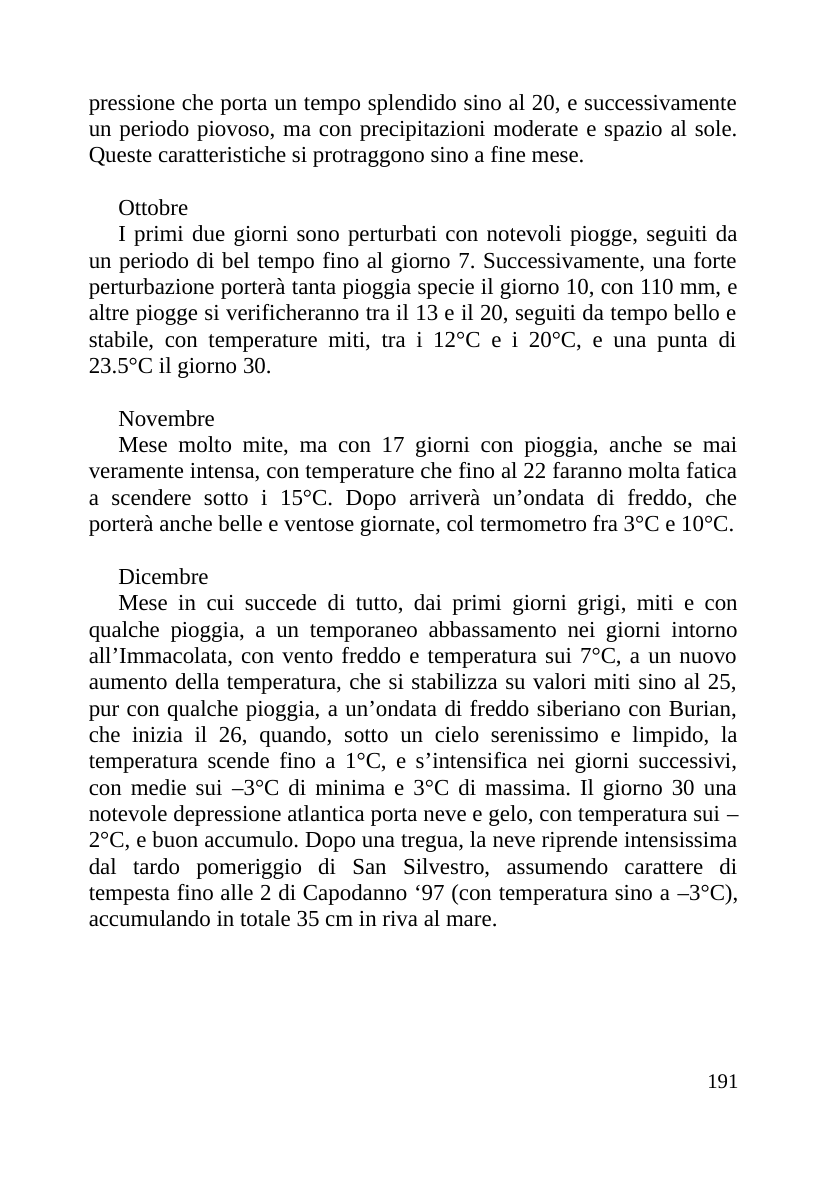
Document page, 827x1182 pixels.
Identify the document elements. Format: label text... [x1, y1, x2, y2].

text Novembre [88, 405, 738, 431]
text pressione che porta un tempo splendido sino al 20, e successivamente un periodo piovoso, ma con precipitazioni moderate e spazio al sole. Queste caratteristiche si protraggono sino a fine mese. [88, 88, 738, 168]
text Ottobre [88, 194, 738, 220]
text I primi due giorni sono perturbati con notevoli piogge, seguiti da un periodo di bel tempo fino al giorno 7. Successivamente, una forte perturbazione porterà tanta pioggia specie il giorno 10, con 110 mm, e altre piogge si verificheranno tra il 13 e il 20, seguiti da tempo bello e stabile, con temperature miti, tra i 12°C e i 20°C, e una punta di 23.5°C il giorno 30. [88, 220, 738, 378]
text Dicembre [88, 563, 738, 589]
text Mese in cui succede di tutto, dai primi giorni grigi, miti e con qualche pioggia, a un temporaneo abbassamento nei giorni intorno all’Immacolata, con vento freddo e temperatura sui 7°C, a un nuovo aumento della temperatura, che si stabilizza su valori miti sino al 25, pur con qualche pioggia, a un’ondata di freddo siberiano con Burian, che inizia il 26, quando, sotto un cielo serenissimo e limpido, la temperatura scende fino a 1°C, e s’intensifica nei giorni successivi, con medie sui ‒3°C di minima e 3°C di massima. Il giorno 30 una notevole depressione atlantica porta neve e gelo, con temperatura sui ‒2°C, e buon accumulo. Dopo una tregua, la neve riprende intensissima dal tardo pomeriggio di San Silvestro, assumendo carattere di tempesta fino alle 2 di Capodanno ‘97 (con temperatura sino a ‒3°C), accumulando in totale 35 cm in riva al mare. [88, 589, 738, 932]
text Mese molto mite, ma con 17 giorni con pioggia, anche se mai veramente intensa, con temperature che fino al 22 faranno molta fatica a scendere sotto i 15°C. Dopo arriverà un’ondata di freddo, che porterà anche belle e ventose giornate, col termometro fra 3°C e 10°C. [88, 431, 738, 537]
